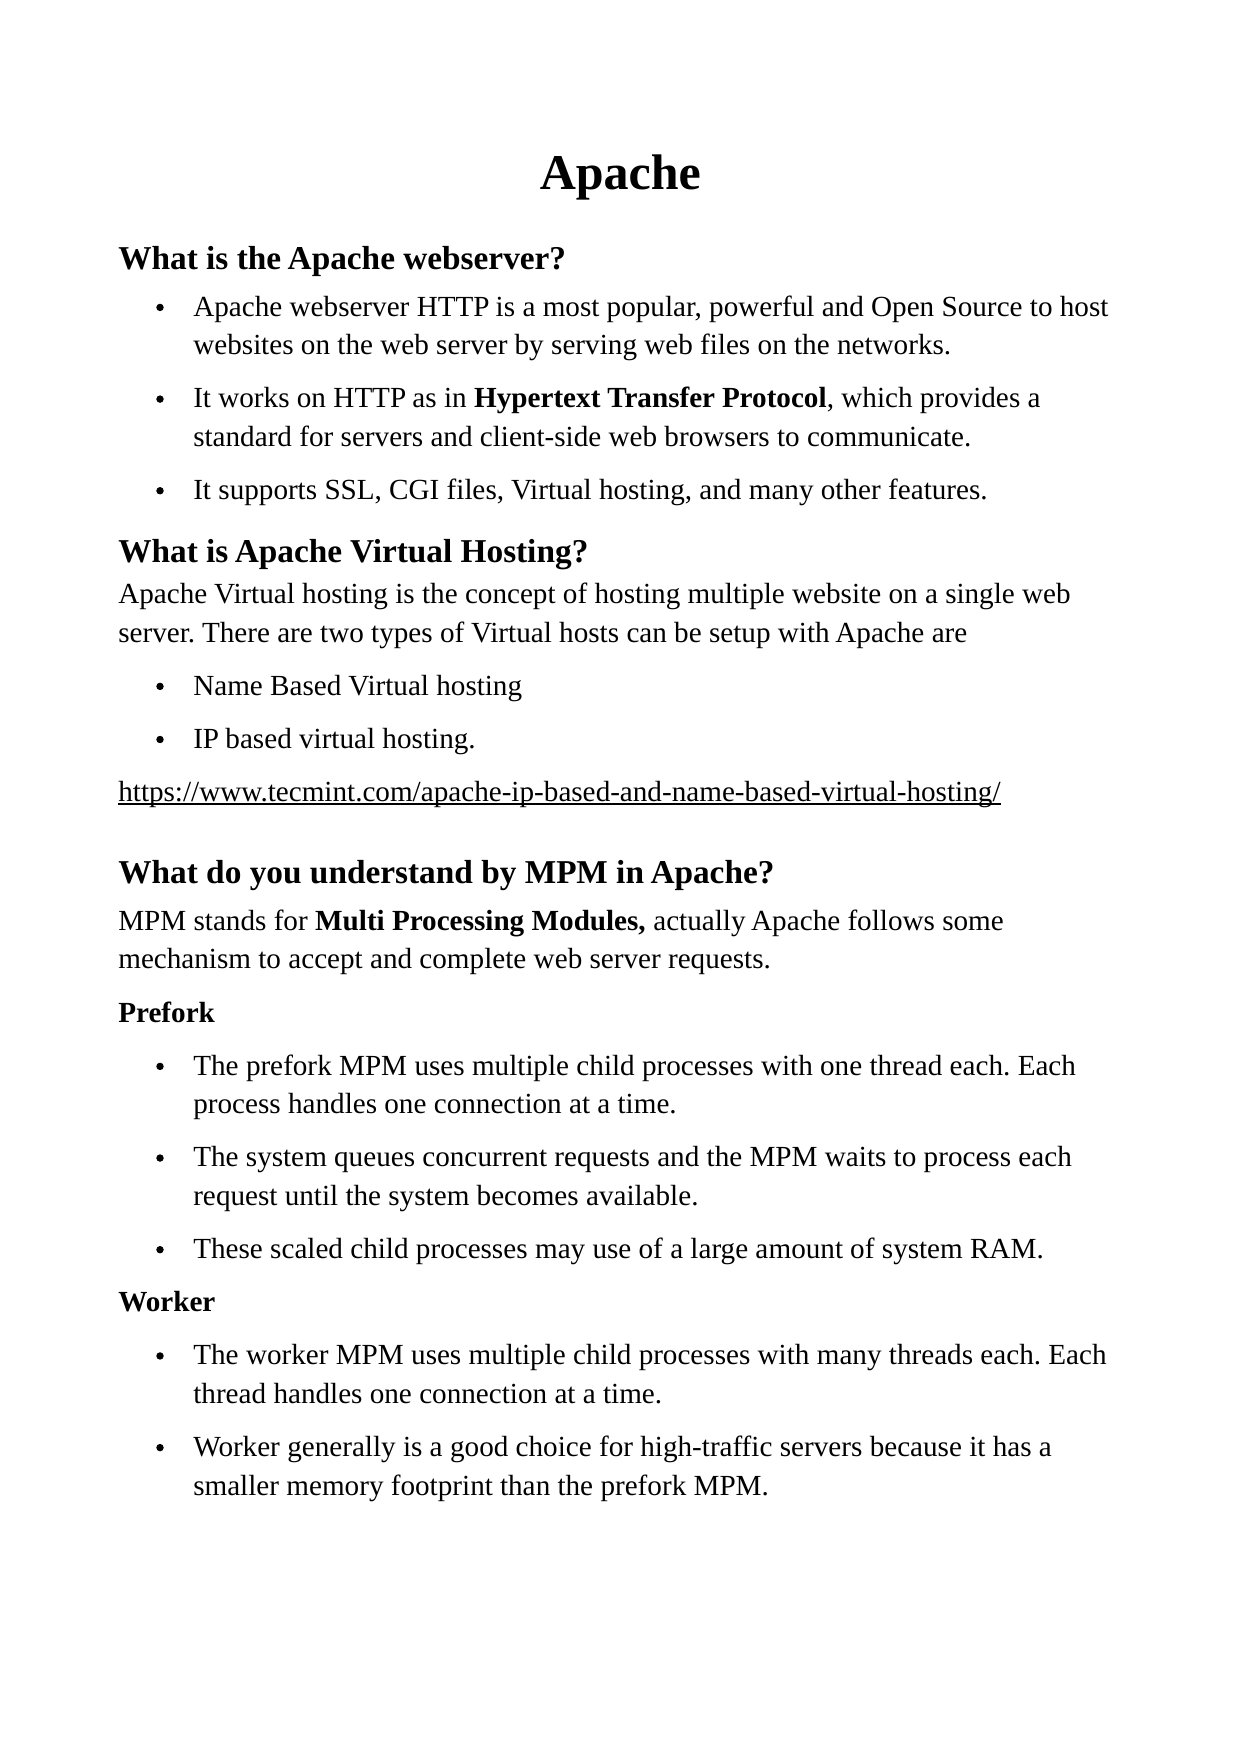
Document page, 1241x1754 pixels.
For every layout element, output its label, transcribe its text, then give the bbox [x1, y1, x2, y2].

text Apache Virtual hosting is the concept of hosting multiple website on a single web server. There are two types of Virtual hosts can be setup with Apache are [118, 576, 1122, 648]
list It works on HTTP as in Hypertext Transfer Protocol, which provides a standard for servers and client-side web browsers to communicate. [156, 381, 1122, 453]
list IP based virtual hosting. [156, 721, 1122, 754]
title Apache [118, 143, 1122, 201]
subtitle What is the Apache webserver? [118, 238, 1122, 276]
list Worker generally is a good choice for high-traffic servers because it has a smaller memory footprint than the prefork MPM. [156, 1429, 1122, 1501]
list It supports SSL, CGI files, Virtual hosting, and many other features. [156, 472, 1122, 506]
subtitle What do you understand by MPM in Apache? [118, 852, 1122, 891]
subtitle What is Apache Virtual Hosting? [118, 532, 1122, 570]
text Prefork [118, 995, 1122, 1028]
list The system queues concurrent requests and the MPM waits to process each request until the system becomes available. [156, 1139, 1122, 1212]
text Worker [118, 1284, 1122, 1318]
list The prefork MPM uses multiple child processes with one thread each. Each process handles one connection at a time. [156, 1048, 1122, 1120]
list Name Based Virtual hosting [156, 668, 1122, 701]
list Apache webserver HTTP is a most popular, powerful and Open Source to host websites on the web server by serving web files on the networks. [156, 289, 1122, 361]
list These scaled child processes may use of a large amount of system RAM. [156, 1231, 1122, 1265]
text MPM stands for Multi Processing Modules, actually Apache follows some mechanism to accept and complete web server requests. [118, 903, 1122, 975]
text https://www.tecmint.com/apache-ip-based-and-name-based-virtual-hosting/ [118, 774, 1122, 808]
list The worker MPM uses multiple child processes with many threads each. Each thread handles one connection at a time. [156, 1337, 1122, 1409]
